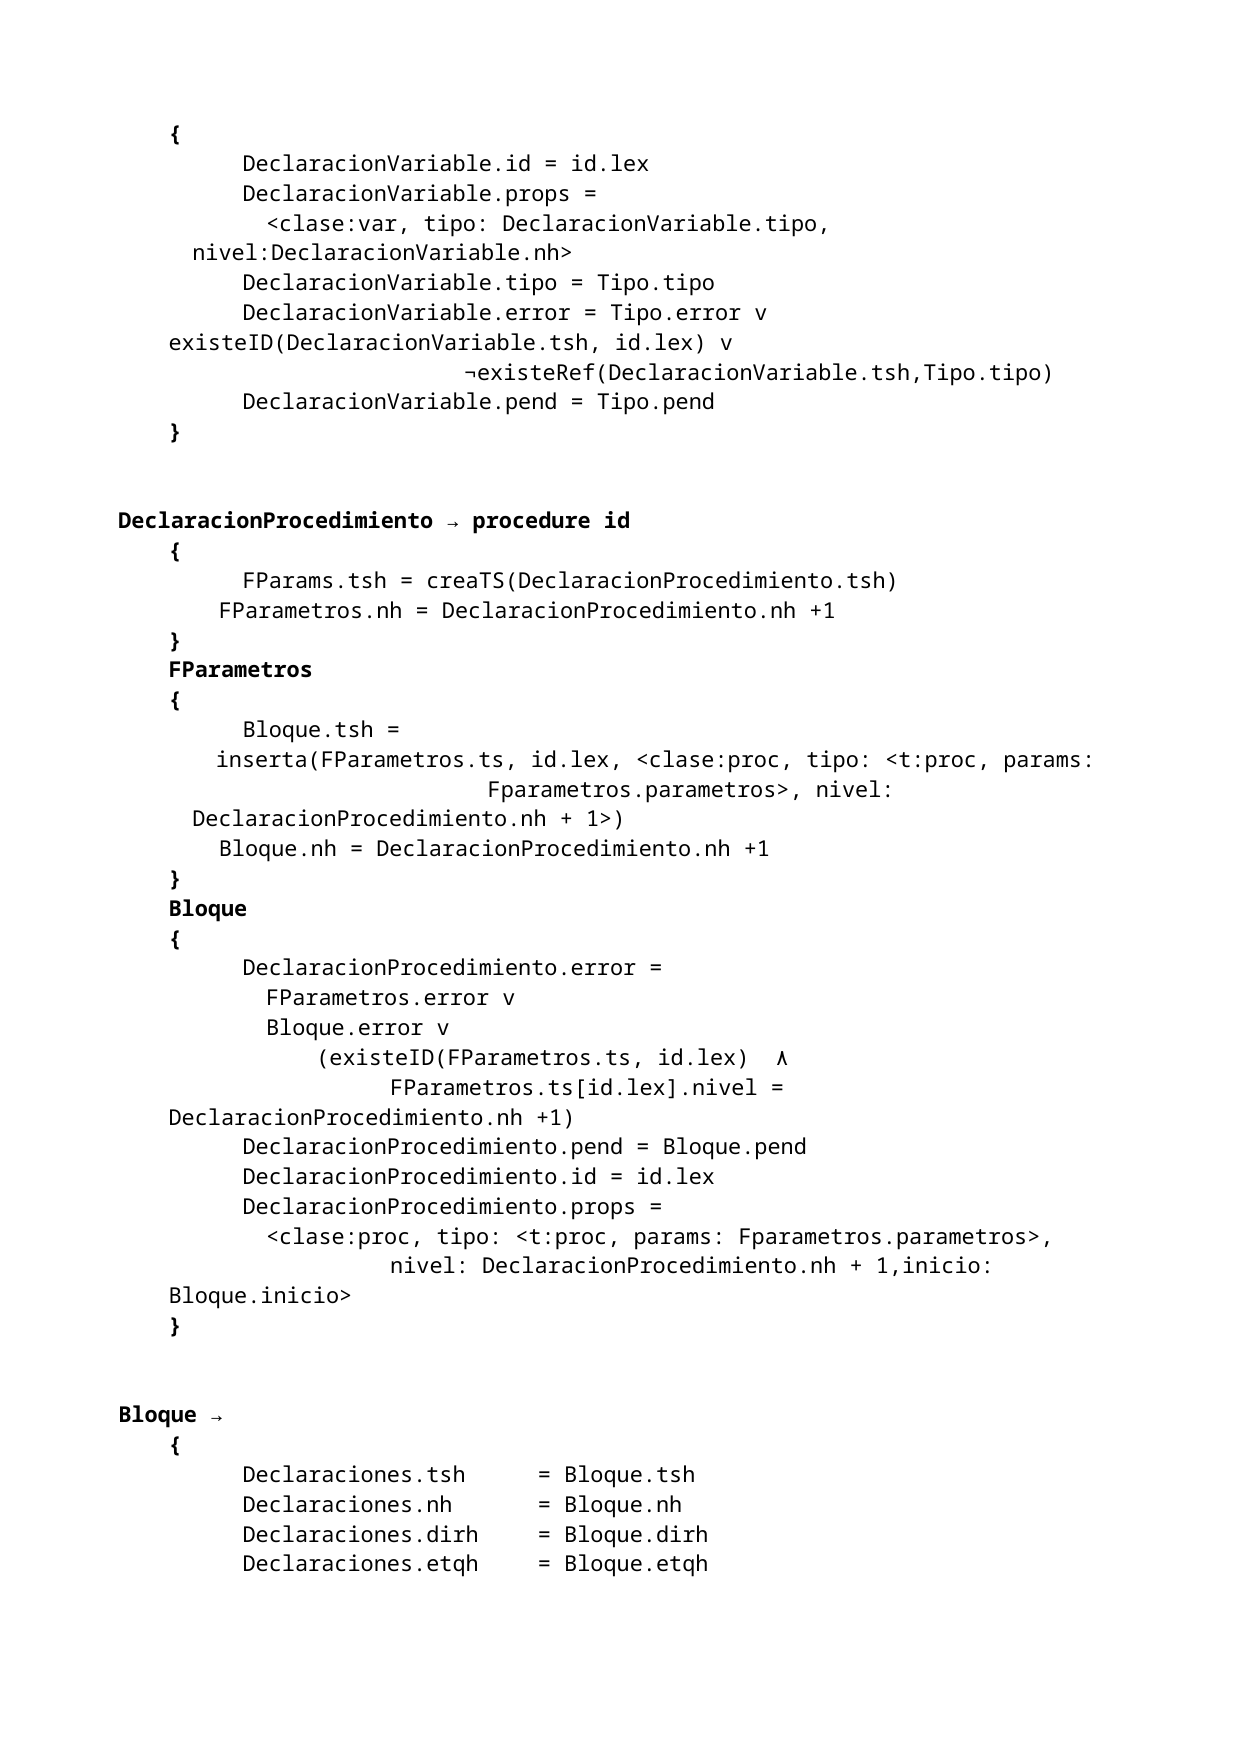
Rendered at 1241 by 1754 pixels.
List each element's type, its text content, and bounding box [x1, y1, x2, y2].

text Declaraciones.tsh = Bloque.tsh [168, 1459, 1122, 1489]
text { [168, 684, 1122, 714]
text nivel: DeclaracionProcedimiento.nh + 1,inicio: Bloque.inicio> [168, 1250, 1122, 1310]
text <clase:proc, tipo: <t:proc, params: Fparametros.parametros>, [242, 1221, 1122, 1250]
text { [168, 922, 1122, 952]
text } [168, 1310, 1122, 1340]
text DeclaracionProcedimiento.props = [168, 1191, 1122, 1221]
text DeclaracionProcedimiento.id = id.lex [168, 1161, 1122, 1191]
text DeclaracionVariable.error = Tipo.error v existeID(DeclaracionVariable.tsh, id.lex) v ¬existeRef(DeclaracionVariable.tsh,Tipo.tipo) [168, 297, 1122, 386]
text (existeID(FParametros.ts, id.lex) ٨ [168, 1042, 1122, 1072]
text DeclaracionVariable.props = [168, 178, 1122, 207]
text Declaraciones.nh = Bloque.nh [168, 1489, 1122, 1518]
text DeclaracionVariable.pend = Tipo.pend [168, 386, 1122, 416]
text DeclaracionProcedimiento.error = [168, 952, 1122, 982]
text } [168, 863, 1122, 893]
text DeclaracionVariable.tipo = Tipo.tipo [168, 267, 1122, 297]
text FParametros [168, 654, 1122, 684]
text FParams.tsh = creaTS(DeclaracionProcedimiento.tsh) [168, 565, 1122, 595]
text inserta(FParametros.ts, id.lex, <clase:proc, tipo: <t:proc, params: Fparametros.parametros>, nivel: DeclaracionProcedimiento.nh + 1>) [192, 744, 1122, 833]
text Bloque.tsh = [168, 714, 1122, 744]
text Declaraciones.dirh = Bloque.dirh [168, 1518, 1122, 1548]
text { [168, 535, 1122, 565]
text Bloque.nh = DeclaracionProcedimiento.nh +1 [218, 833, 1122, 863]
text DeclaracionVariable.id = id.lex [168, 148, 1122, 178]
text FParametros.nh = DeclaracionProcedimiento.nh +1 [218, 595, 1122, 624]
text } [168, 416, 1122, 446]
text DeclaracionProcedimiento → procedure id [118, 505, 1122, 535]
text Bloque → [118, 1399, 1122, 1429]
text { [168, 1429, 1122, 1459]
text Bloque [168, 893, 1122, 922]
text FParametros.error v [242, 982, 1122, 1012]
text Declaraciones.etqh = Bloque.etqh [168, 1548, 1122, 1578]
text <clase:var, tipo: DeclaracionVariable.tipo, nivel:DeclaracionVariable.nh> [192, 207, 1122, 267]
text { [168, 118, 1122, 148]
text DeclaracionProcedimiento.pend = Bloque.pend [168, 1131, 1122, 1161]
text FParametros.ts[id.lex].nivel = DeclaracionProcedimiento.nh +1) [168, 1072, 1122, 1131]
text Bloque.error v [242, 1012, 1122, 1042]
text } [168, 624, 1122, 654]
